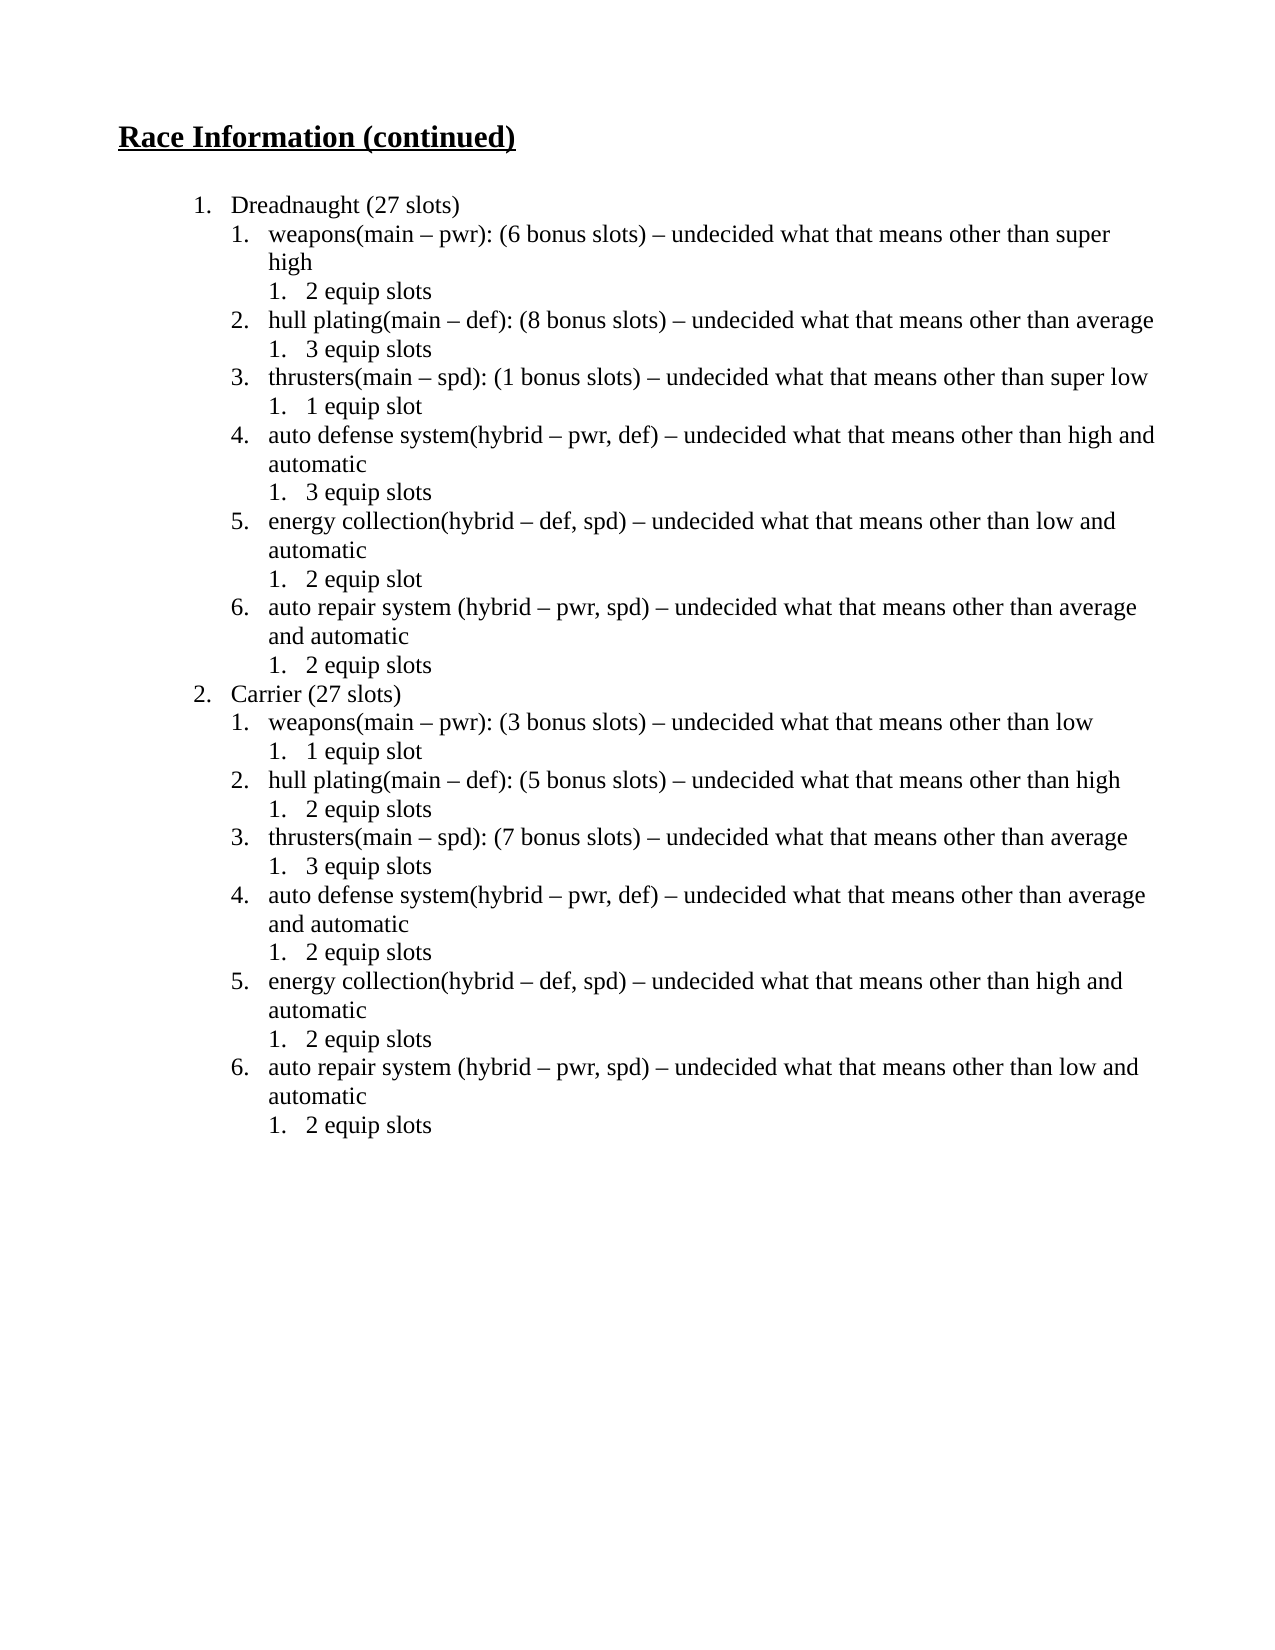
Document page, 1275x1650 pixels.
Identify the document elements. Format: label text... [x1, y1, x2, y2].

list weapons(main – pwr): (6 bonus slots) – undecided what that means other than super high [231, 219, 1157, 276]
list 2 equip slots [268, 1110, 1157, 1139]
list thrusters(main – spd): (7 bonus slots) – undecided what that means other than average [231, 822, 1157, 851]
list auto repair system (hybrid – pwr, spd) – undecided what that means other than low and automatic [231, 1052, 1157, 1110]
list auto defense system(hybrid – pwr, def) – undecided what that means other than high and automatic [231, 420, 1157, 477]
list hull plating(main – def): (8 bonus slots) – undecided what that means other than average [231, 305, 1157, 334]
list 3 equip slots [268, 334, 1157, 362]
list auto defense system(hybrid – pwr, def) – undecided what that means other than average and automatic [231, 880, 1157, 937]
list Dreadnaught (27 slots) [193, 190, 1157, 219]
list 2 equip slot [268, 564, 1157, 592]
list 2 equip slots [268, 650, 1157, 679]
list 2 equip slots [268, 937, 1157, 966]
list 1 equip slot [268, 736, 1157, 765]
list thrusters(main – spd): (1 bonus slots) – undecided what that means other than super low [231, 362, 1157, 391]
list Carrier (27 slots) [193, 679, 1157, 707]
list energy collection(hybrid – def, spd) – undecided what that means other than low and automatic [231, 506, 1157, 564]
list 2 equip slots [268, 1024, 1157, 1052]
text Race Information (continued) [118, 118, 1157, 154]
list 1 equip slot [268, 391, 1157, 420]
list energy collection(hybrid – def, spd) – undecided what that means other than high and automatic [231, 966, 1157, 1024]
list 2 equip slots [268, 276, 1157, 305]
list 2 equip slots [268, 794, 1157, 822]
list auto repair system (hybrid – pwr, spd) – undecided what that means other than average and automatic [231, 592, 1157, 650]
list weapons(main – pwr): (3 bonus slots) – undecided what that means other than low [231, 707, 1157, 736]
list 3 equip slots [268, 851, 1157, 880]
list 3 equip slots [268, 477, 1157, 506]
list hull plating(main – def): (5 bonus slots) – undecided what that means other than high [231, 765, 1157, 794]
